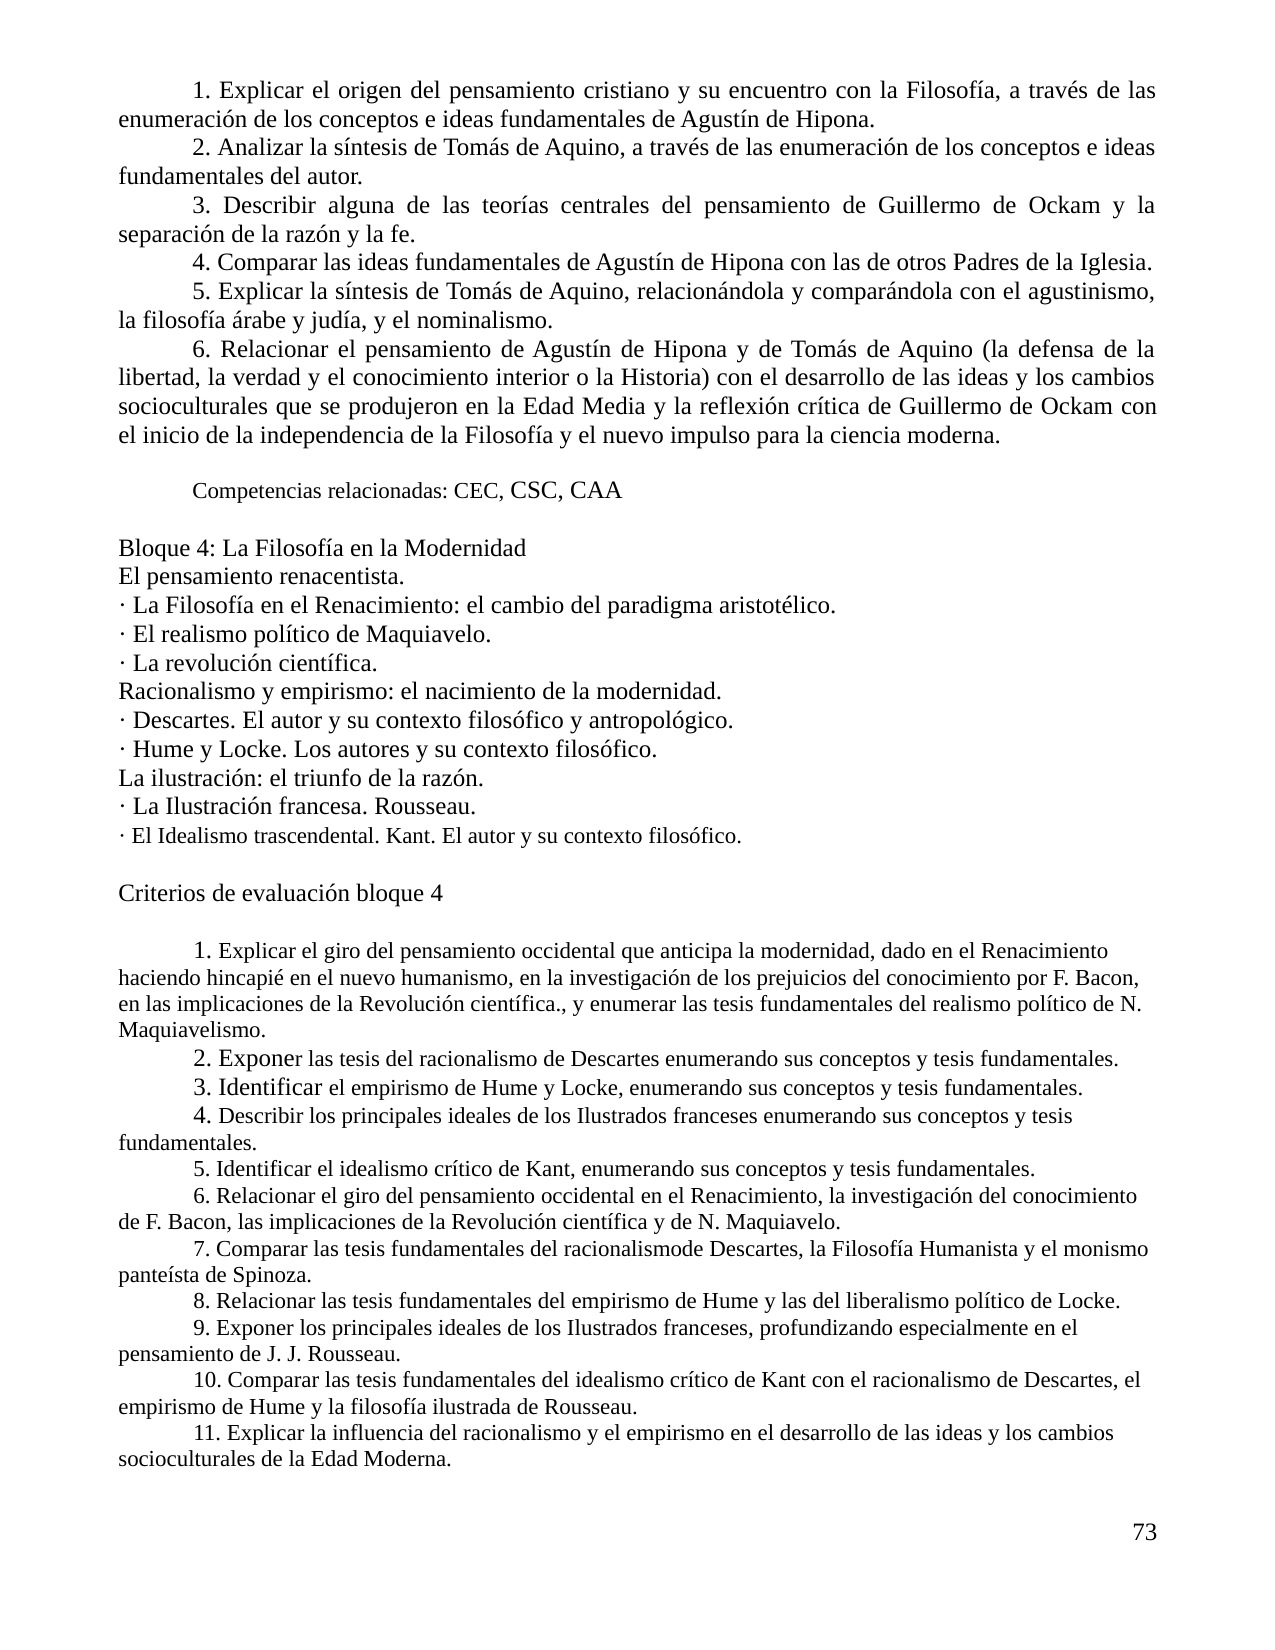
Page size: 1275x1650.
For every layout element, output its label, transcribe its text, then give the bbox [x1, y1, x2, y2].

text 6. Relacionar el pensamiento de Agustín de Hipona y de Tomás de Aquino (la defensa de la libertad, la verdad y el conocimiento interior o la Historia) con el desarrollo de las ideas y los cambios socioculturales que se produjeron en la Edad Media y la reflexión crítica de Guillermo de Ockam con el inicio de la independencia de la Filosofía y el nuevo impulso para la ciencia moderna. [118, 334, 1157, 449]
text Bloque 4: La Filosofía en la Modernidad [118, 533, 1157, 561]
text 9. Exponer los principales ideales de los Ilustrados franceses, profundizando especialmente en el pensamiento de J. J. Rousseau. [118, 1314, 1157, 1366]
text El pensamiento renacentista. [118, 561, 1157, 590]
text · El Idealismo trascendental. Kant. El autor y su contexto filosófico. [118, 820, 1157, 849]
text 5. Identificar el idealismo crítico de Kant, enumerando sus conceptos y tesis fundamentales. [118, 1156, 1157, 1182]
text 3. Identificar el empirismo de Hume y Locke, enumerando sus conceptos y tesis fundamentales. [118, 1072, 1157, 1100]
text 10. Comparar las tesis fundamentales del idealismo crítico de Kant con el racionalismo de Descartes, el empirismo de Hume y la filosofía ilustrada de Rousseau. [118, 1366, 1157, 1419]
text 2. Analizar la síntesis de Tomás de Aquino, a través de las enumeración de los conceptos e ideas fundamentales del autor. [118, 132, 1157, 190]
text La ilustración: el triunfo de la razón. [118, 763, 1157, 791]
text 4. Describir los principales ideales de los Ilustrados franceses enumerando sus conceptos y tesis fundamentales. [118, 1100, 1157, 1156]
text · La Ilustración francesa. Rousseau. [118, 791, 1157, 820]
text Criterios de evaluación bloque 4 [118, 878, 1157, 906]
text · La revolución científica. [118, 648, 1157, 676]
text · Descartes. El autor y su contexto filosófico y antropológico. [118, 705, 1157, 734]
text 8. Relacionar las tesis fundamentales del empirismo de Hume y las del liberalismo político de Locke. [118, 1287, 1157, 1314]
text 1. Explicar el giro del pensamiento occidental que anticipa la modernidad, dado en el Renacimiento haciendo hincapié en el nuevo humanismo, en la investigación de los prejuicios del conocimiento por F. Bacon, en las implicaciones de la Revolución científica., y enumerar las tesis fundamentales del realismo político de N. Maquiavelismo. [118, 935, 1157, 1043]
text 4. Comparar las ideas fundamentales de Agustín de Hipona con las de otros Padres de la Iglesia. [118, 247, 1157, 276]
text 5. Explicar la síntesis de Tomás de Aquino, relacionándola y comparándola con el agustinismo, la filosofía árabe y judía, y el nominalismo. [118, 276, 1157, 334]
text Competencias relacionadas: CEC, CSC, CAA [118, 475, 1157, 504]
text 3. Describir alguna de las teorías centrales del pensamiento de Guillermo de Ockam y la separación de la razón y la fe. [118, 190, 1157, 247]
text 11. Explicar la influencia del racionalismo y el empirismo en el desarrollo de las ideas y los cambios socioculturales de la Edad Moderna. [118, 1419, 1157, 1472]
text 6. Relacionar el giro del pensamiento occidental en el Renacimiento, la investigación del conocimiento de F. Bacon, las implicaciones de la Revolución científica y de N. Maquiavelo. [118, 1182, 1157, 1234]
text · El realismo político de Maquiavelo. [118, 619, 1157, 648]
text Racionalismo y empirismo: el nacimiento de la modernidad. [118, 676, 1157, 705]
text 2. Exponer las tesis del racionalismo de Descartes enumerando sus conceptos y tesis fundamentales. [118, 1043, 1157, 1072]
text · La Filosofía en el Renacimiento: el cambio del paradigma aristotélico. [118, 590, 1157, 619]
text 7. Comparar las tesis fundamentales del racionalismode Descartes, la Filosofía Humanista y el monismo panteísta de Spinoza. [118, 1234, 1157, 1287]
text · Hume y Locke. Los autores y su contexto filosófico. [118, 734, 1157, 763]
text 1. Explicar el origen del pensamiento cristiano y su encuentro con la Filosofía, a través de las enumeración de los conceptos e ideas fundamentales de Agustín de Hipona. [118, 75, 1157, 132]
